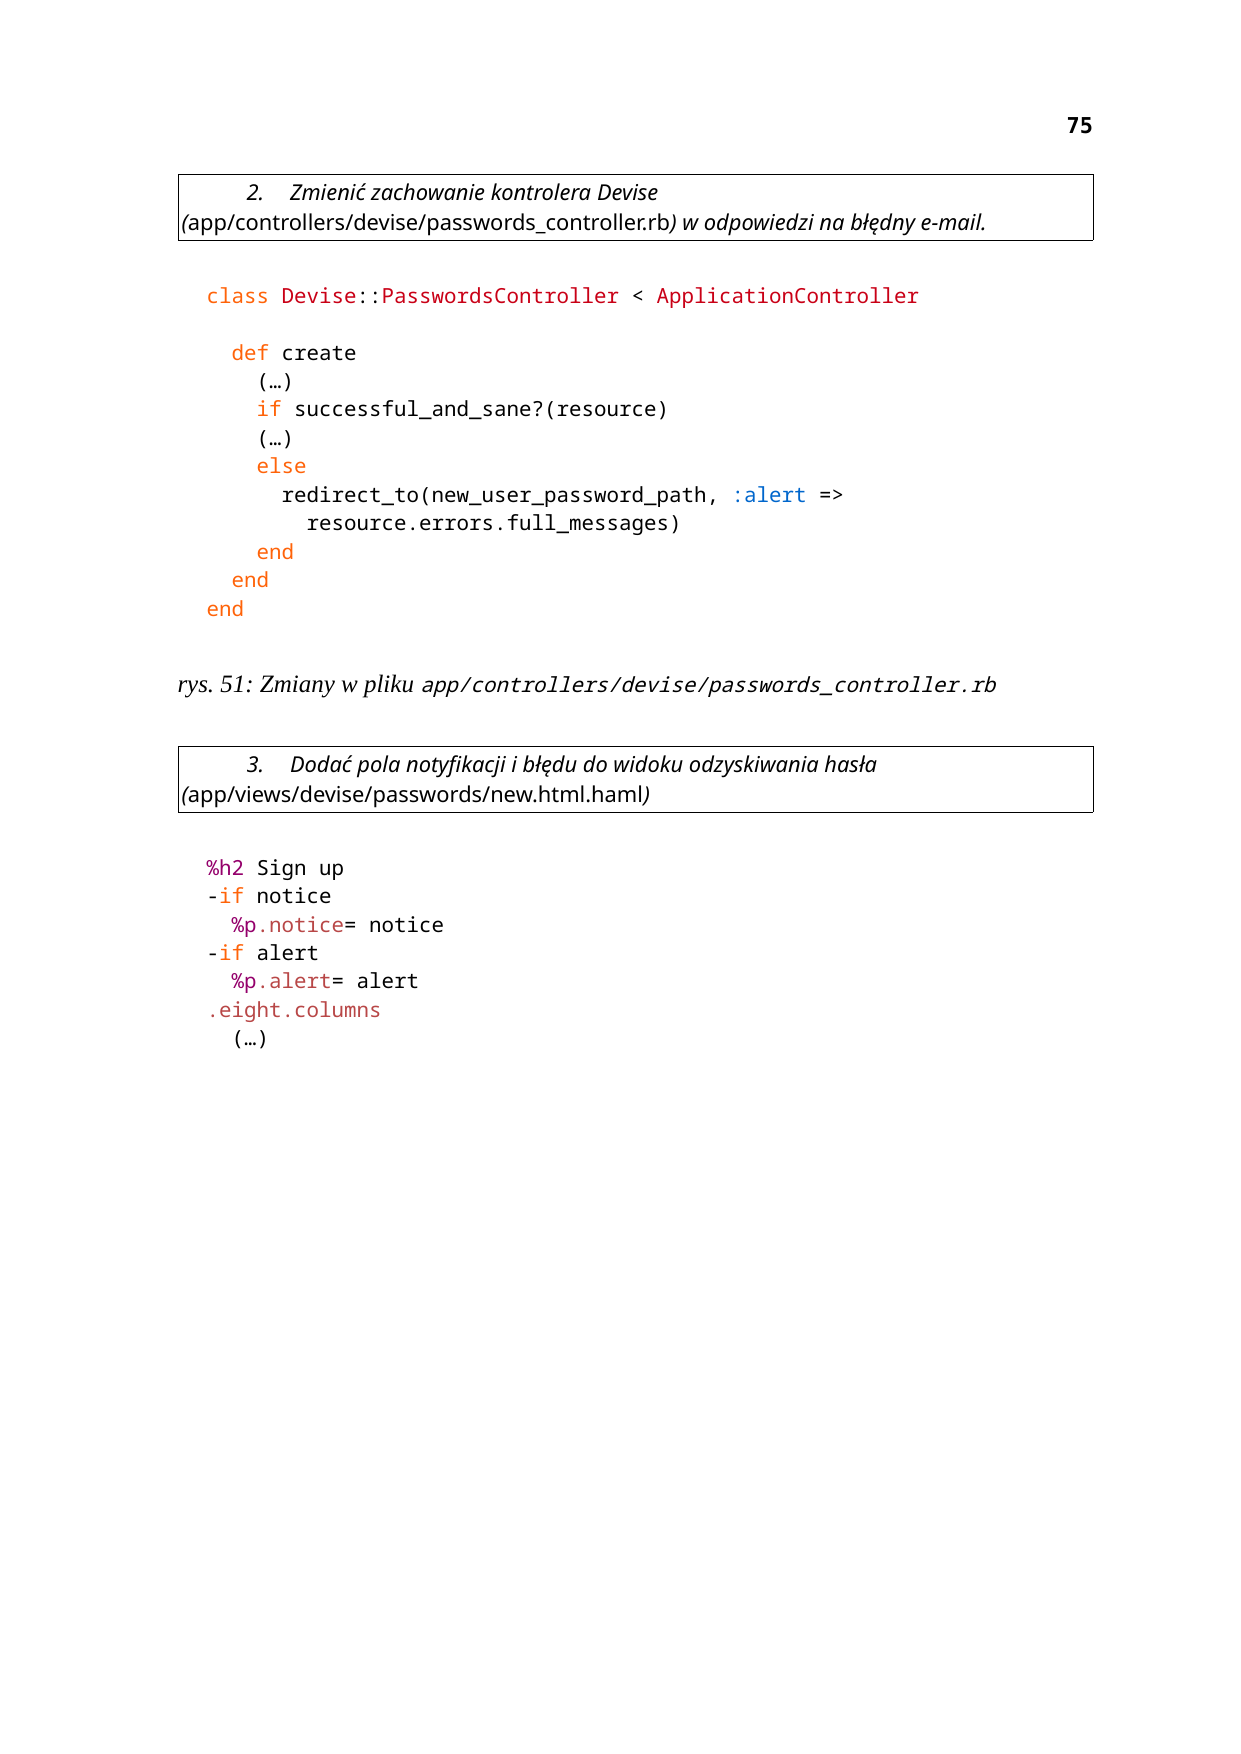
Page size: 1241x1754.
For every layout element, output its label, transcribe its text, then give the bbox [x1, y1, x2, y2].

text rys. 51: Zmiany w pliku app/controllers/devise/passwords_controller.rb [177, 669, 1093, 698]
list Zmienić zachowanie kontrolera Devise (app/controllers/devise/passwords_controller.rb) w odpowiedzi na błędny e-mail. [179, 175, 1093, 240]
table_header %h2 Sign up -if notice %p.notice= notice -if alert %p.alert= alert .eight.columns (…) [177, 847, 1093, 1058]
table_header class Devise::PasswordsController < ApplicationController def create (…) if successful_and_sane?(resource) (…) else redirect_to(new_user_password_path, :alert => resource.errors.full_messages) end end end [177, 275, 1093, 656]
list Dodać pola notyfikacji i błędu do widoku odzyskiwania hasła (app/views/devise/passwords/new.html.haml) [179, 747, 1093, 812]
